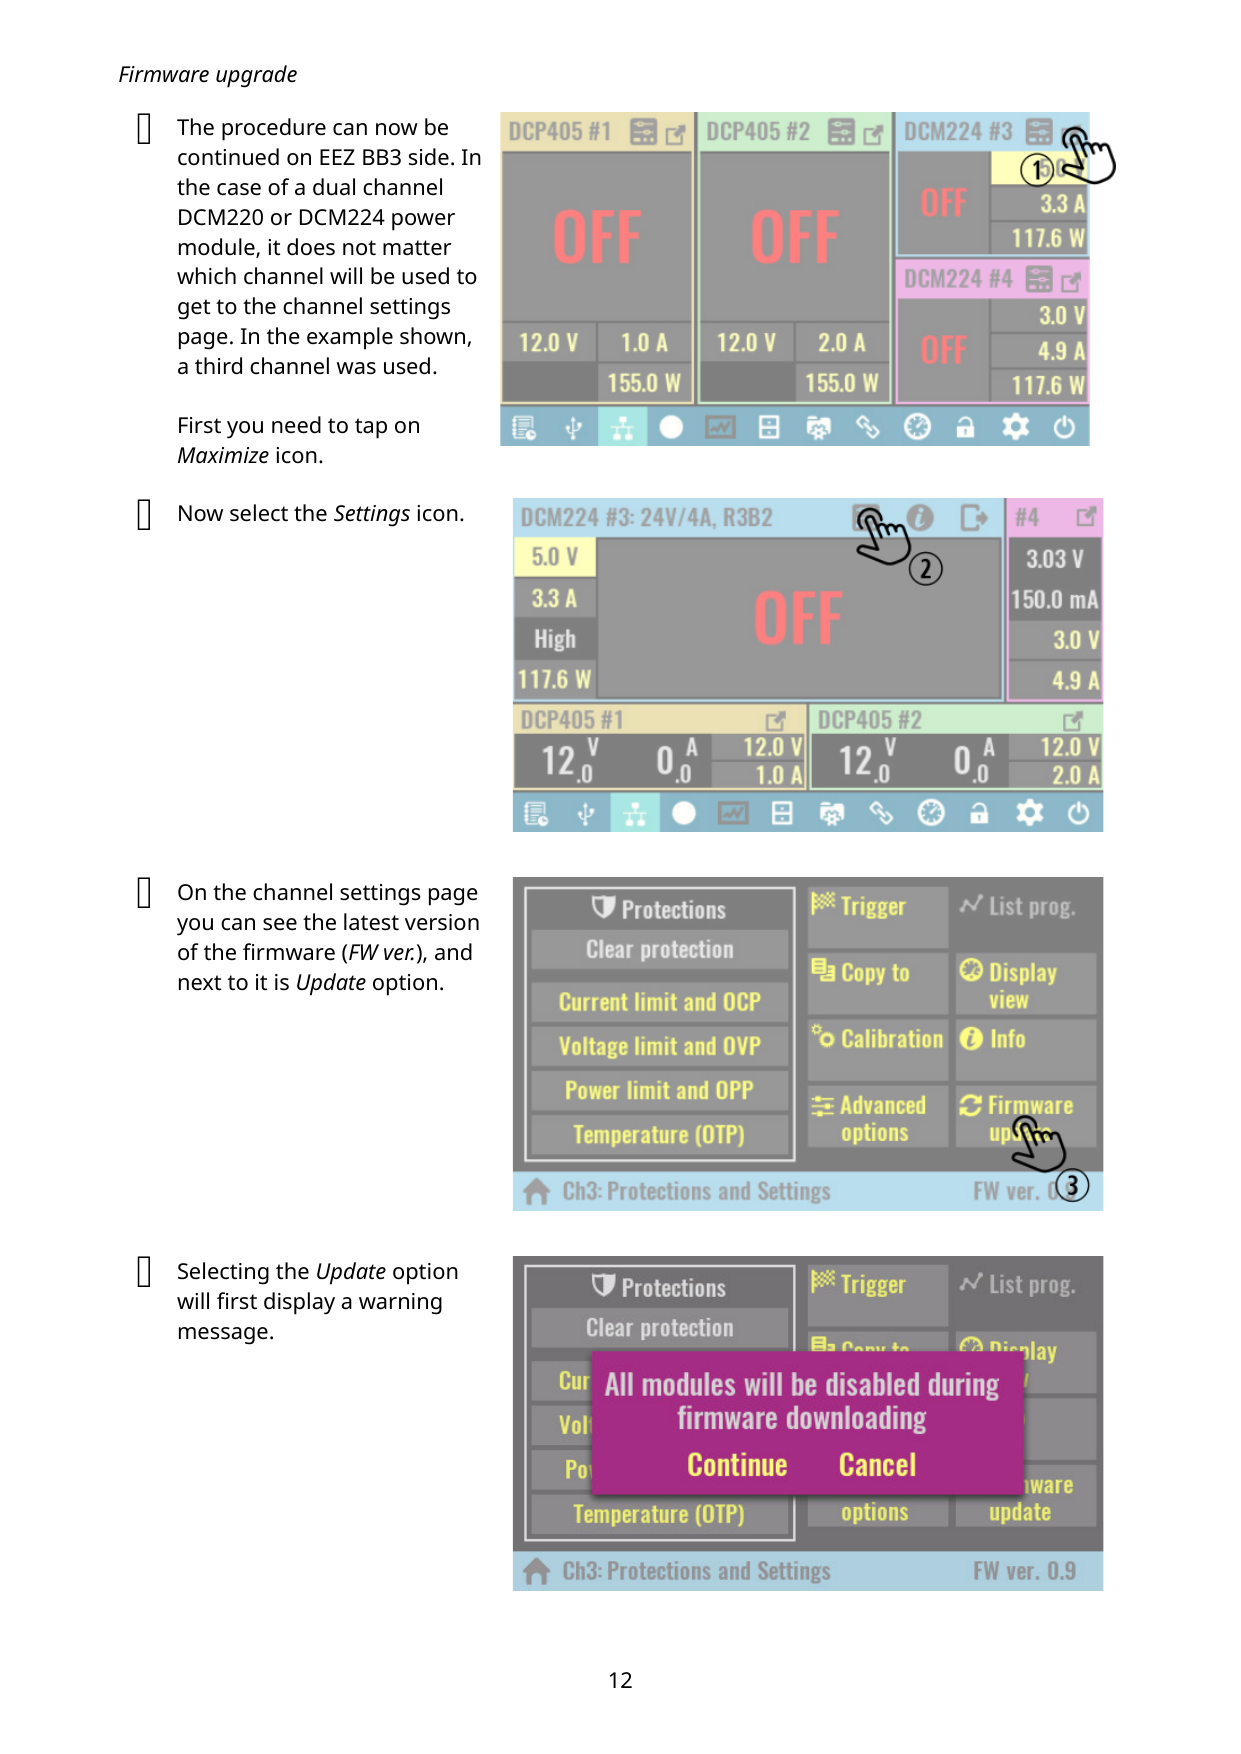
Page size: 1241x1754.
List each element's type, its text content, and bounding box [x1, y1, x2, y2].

table_header [495, 1250, 1122, 1613]
table_header  [118, 1250, 171, 1613]
table_header [495, 493, 1122, 854]
table_cell [495, 107, 1122, 476]
picture [500, 112, 1116, 446]
picture [512, 877, 1104, 1211]
table_header  [118, 493, 171, 854]
table_cell  [118, 107, 171, 476]
table_cell The procedure can now be continued on EEZ BB3 side. In the case of a dual channel DCM220 or DCM224 power module, it does not matter which channel will be used to get to the channel settings page. In the example shown, a third channel was used. First you need to tap on Maximize icon. [171, 107, 495, 476]
picture [512, 498, 1104, 832]
table_header Now select the Settings icon. [171, 493, 495, 854]
table_header On the channel settings page you can see the latest version of the firmware (FW ver.), and next to it is Update option. [171, 871, 495, 1233]
table_header [495, 871, 1122, 1233]
table_header  [118, 871, 171, 1233]
table_header Selecting the Update option will first display a warning message. [171, 1250, 495, 1613]
picture [512, 1256, 1104, 1591]
